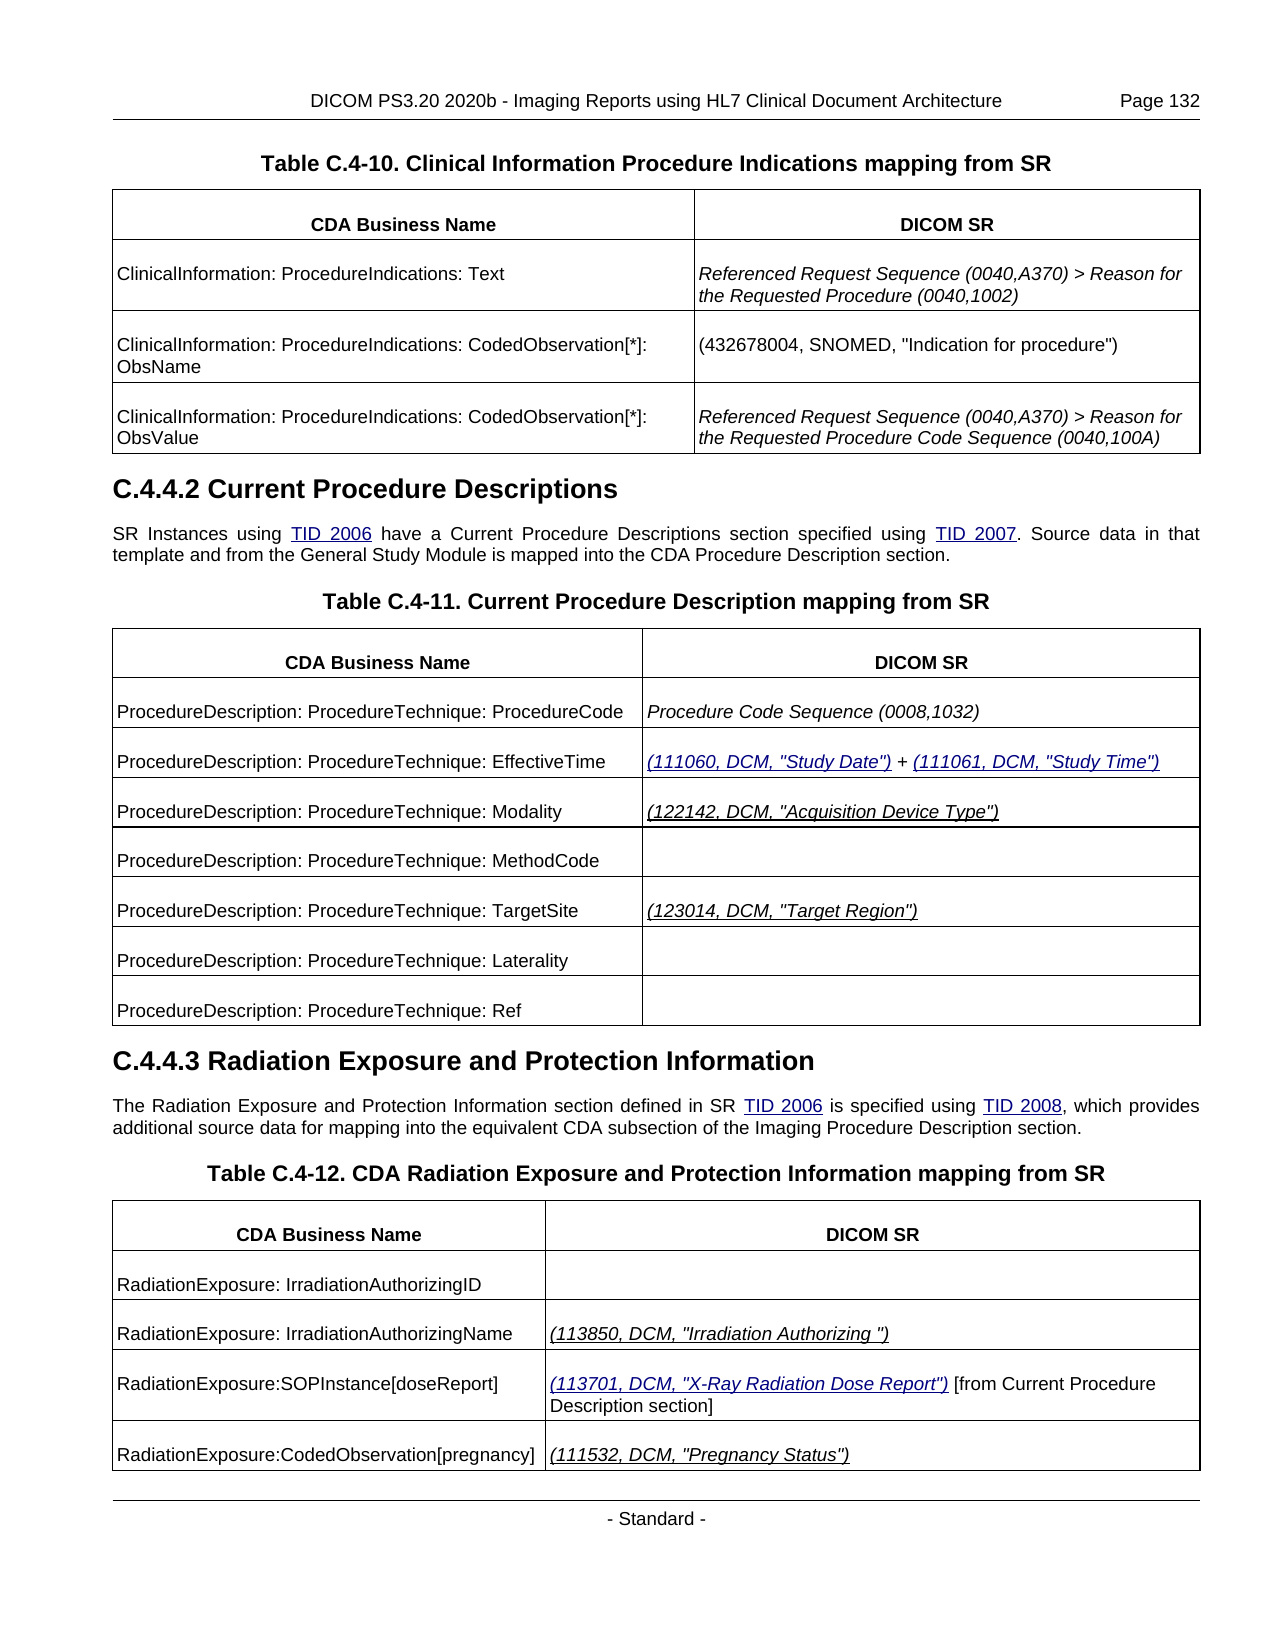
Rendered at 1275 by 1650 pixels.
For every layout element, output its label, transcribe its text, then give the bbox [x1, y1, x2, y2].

table_cell Procedure Code Sequence (0008,1032) [643, 678, 1199, 727]
text C.4.4.3 Radiation Exposure and Protection Information [112, 1045, 1200, 1076]
table_cell ProcedureDescription: ProcedureTechnique: TargetSite [113, 877, 642, 926]
table_cell ProcedureDescription: ProcedureTechnique: Ref [113, 976, 642, 1025]
table_cell [643, 927, 1199, 975]
text The Radiation Exposure and Protection Information section defined in SR TID 2006 is specified using TID 2008, which provides additional source data for mapping into the equivalent CDA subsection of the Imaging Procedure Description section. [112, 1095, 1200, 1138]
table_header CDA Business Name [113, 190, 694, 239]
text Table C.4-11. Current Procedure Description mapping from SR [112, 588, 1200, 614]
table_cell ProcedureDescription: ProcedureTechnique: MethodCode [113, 828, 642, 876]
table_cell (432678004, SNOMED, "Indication for procedure") [695, 311, 1199, 382]
table_header CDA Business Name [113, 629, 642, 677]
text Table C.4-10. Clinical Information Procedure Indications mapping from SR [112, 150, 1200, 176]
table_cell ProcedureDescription: ProcedureTechnique: EffectiveTime [113, 728, 642, 777]
table_header DICOM SR [546, 1201, 1199, 1249]
table_cell [643, 976, 1199, 1025]
table_header CDA Business Name [113, 1201, 545, 1249]
table_cell (122142, DCM, "Acquisition Device Type") [643, 778, 1199, 826]
table_cell ClinicalInformation: ProcedureIndications: CodedObservation[*]: ObsName [113, 311, 694, 382]
table_cell (113850, DCM, "Irradiation Authorizing ") [546, 1300, 1199, 1349]
table_header DICOM SR [643, 629, 1199, 677]
table_cell ClinicalInformation: ProcedureIndications: Text [113, 240, 694, 310]
table_cell (113701, DCM, "X-Ray Radiation Dose Report") [from Current Procedure Description section] [546, 1350, 1199, 1420]
table_cell ClinicalInformation: ProcedureIndications: CodedObservation[*]: ObsValue [113, 383, 694, 453]
table_cell [643, 828, 1199, 876]
table_cell ProcedureDescription: ProcedureTechnique: Laterality [113, 927, 642, 975]
table_cell Referenced Request Sequence (0040,A370) > Reason for the Requested Procedure Code Sequence (0040,100A) [695, 383, 1199, 453]
table_cell RadiationExposure: IrradiationAuthorizingName [113, 1300, 545, 1349]
text Table C.4-12. CDA Radiation Exposure and Protection Information mapping from SR [112, 1161, 1200, 1186]
table_cell Referenced Request Sequence (0040,A370) > Reason for the Requested Procedure (0040,1002) [695, 240, 1199, 310]
table_cell (123014, DCM, "Target Region") [643, 877, 1199, 926]
table_cell (111060, DCM, "Study Date") + (111061, DCM, "Study Time") [643, 728, 1199, 777]
table_cell (111532, DCM, "Pregnancy Status") [546, 1421, 1199, 1470]
table_cell RadiationExposure:CodedObservation[pregnancy] [113, 1421, 545, 1470]
table_cell ProcedureDescription: ProcedureTechnique: Modality [113, 778, 642, 826]
table_cell [546, 1251, 1199, 1299]
table_cell ProcedureDescription: ProcedureTechnique: ProcedureCode [113, 678, 642, 727]
text C.4.4.2 Current Procedure Descriptions [112, 473, 1200, 504]
table_cell RadiationExposure: IrradiationAuthorizingID [113, 1251, 545, 1299]
table_cell RadiationExposure:SOPInstance[doseReport] [113, 1350, 545, 1420]
text SR Instances using TID 2006 have a Current Procedure Descriptions section specified using TID 2007. Source data in that template and from the General Study Module is mapped into the CDA Procedure Description section. [112, 523, 1200, 566]
table_header DICOM SR [695, 190, 1199, 239]
